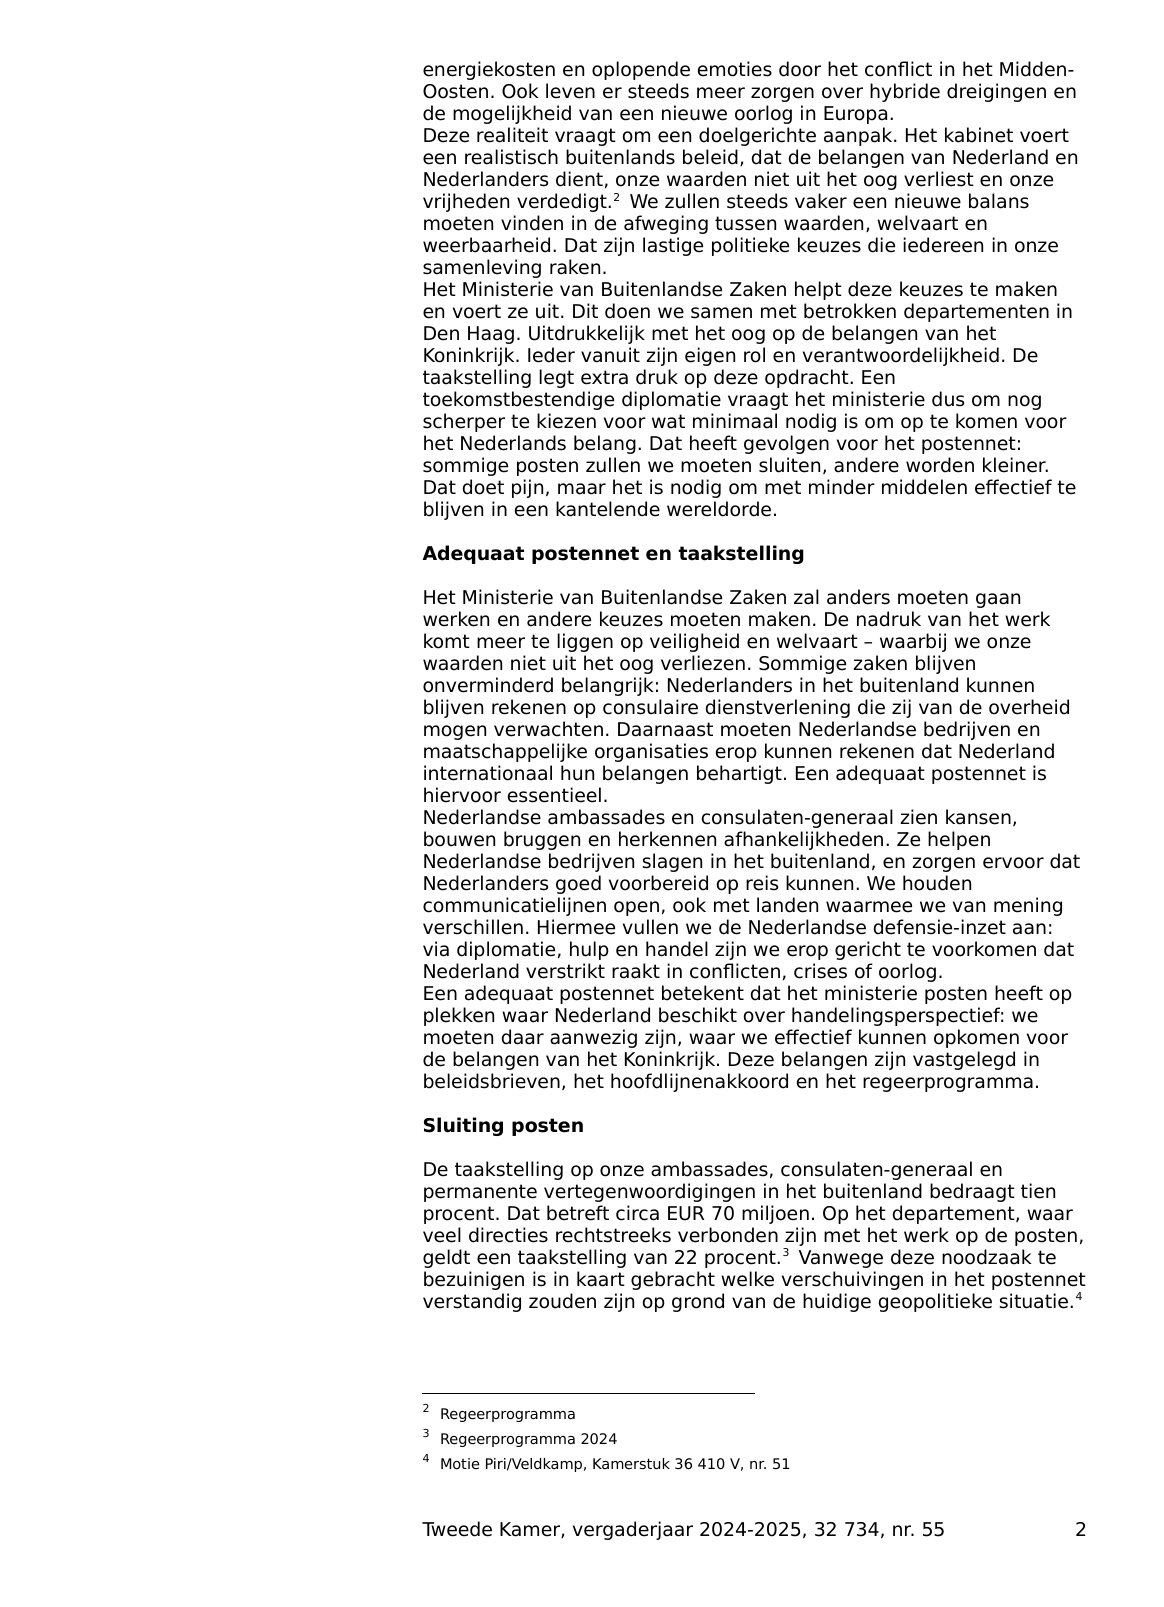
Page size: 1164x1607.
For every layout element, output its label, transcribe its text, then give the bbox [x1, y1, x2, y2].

text Deze realiteit vraagt om een doelgerichte aanpak. Het kabinet voert een realistisch buitenlands beleid, dat de belangen van Nederland en Nederlanders dient, onze waarden niet uit het oog verliest en onze vrijheden verdedigt. We zullen steeds vaker een nieuwe balans moeten vinden in de afweging tussen waarden, welvaart en weerbaarheid. Dat zijn lastige politieke keuzes die iedereen in onze samenleving raken. [422, 125, 1087, 279]
text Motie Piri/Veldkamp, Kamerstuk 36 410 V, nr. 51 [422, 1452, 1087, 1474]
text Regeerprogramma 2024 [422, 1427, 1087, 1449]
subtitle Sluiting posten [422, 1115, 1087, 1137]
text Regeerprogramma [422, 1402, 1087, 1424]
text De taakstelling op onze ambassades, consulaten-generaal en permanente vertegenwoordigingen in het buitenland bedraagt tien procent. Dat betreft circa EUR 70 miljoen. Op het departement, waar veel directies rechtstreeks verbonden zijn met het werk op de posten, geldt een taakstelling van 22 procent. Vanwege deze noodzaak te bezuinigen is in kaart gebracht welke verschuivingen in het postennet verstandig zouden zijn op grond van de huidige geopolitieke situatie. [422, 1159, 1087, 1313]
text Het Ministerie van Buitenlandse Zaken zal anders moeten gaan werken en andere keuzes moeten maken. De nadruk van het werk komt meer te liggen op veiligheid en welvaart – waarbij we onze waarden niet uit het oog verliezen. Sommige zaken blijven onverminderd belangrijk: Nederlanders in het buitenland kunnen blijven rekenen op consulaire dienstverlening die zij van de overheid mogen verwachten. Daarnaast moeten Nederlandse bedrijven en maatschappelijke organisaties erop kunnen rekenen dat Nederland internationaal hun belangen behartigt. Een adequaat postennet is hiervoor essentieel. [422, 587, 1087, 807]
text Een adequaat postennet betekent dat het ministerie posten heeft op plekken waar Nederland beschikt over handelingsperspectief: we moeten daar aanwezig zijn, waar we effectief kunnen opkomen voor de belangen van het Koninkrijk. Deze belangen zijn vastgelegd in beleidsbrieven, het hoofdlijnenakkoord en het regeerprogramma. [422, 983, 1087, 1092]
subtitle Adequaat postennet en taakstelling [422, 543, 1087, 565]
text Nederlandse ambassades en consulaten-generaal zien kansen, bouwen bruggen en herkennen afhankelijkheden. Ze helpen Nederlandse bedrijven slagen in het buitenland, en zorgen ervoor dat Nederlanders goed voorbereid op reis kunnen. We houden communicatielijnen open, ook met landen waarmee we van mening verschillen. Hiermee vullen we de Nederlandse defensie-inzet aan: via diplomatie, hulp en handel zijn we erop gericht te voorkomen dat Nederland verstrikt raakt in conflicten, crises of oorlog. [422, 807, 1087, 983]
text energiekosten en oplopende emoties door het conflict in het Midden-Oosten. Ook leven er steeds meer zorgen over hybride dreigingen en de mogelijkheid van een nieuwe oorlog in Europa. [422, 59, 1087, 125]
text Het Ministerie van Buitenlandse Zaken helpt deze keuzes te maken en voert ze uit. Dit doen we samen met betrokken departementen in Den Haag. Uitdrukkelijk met het oog op de belangen van het Koninkrijk. Ieder vanuit zijn eigen rol en verantwoordelijkheid. De taakstelling legt extra druk op deze opdracht. Een toekomstbestendige diplomatie vraagt het ministerie dus om nog scherper te kiezen voor wat minimaal nodig is om op te komen voor het Nederlands belang. Dat heeft gevolgen voor het postennet: sommige posten zullen we moeten sluiten, andere worden kleiner. Dat doet pijn, maar het is nodig om met minder middelen effectief te blijven in een kantelende wereldorde. [422, 279, 1087, 521]
